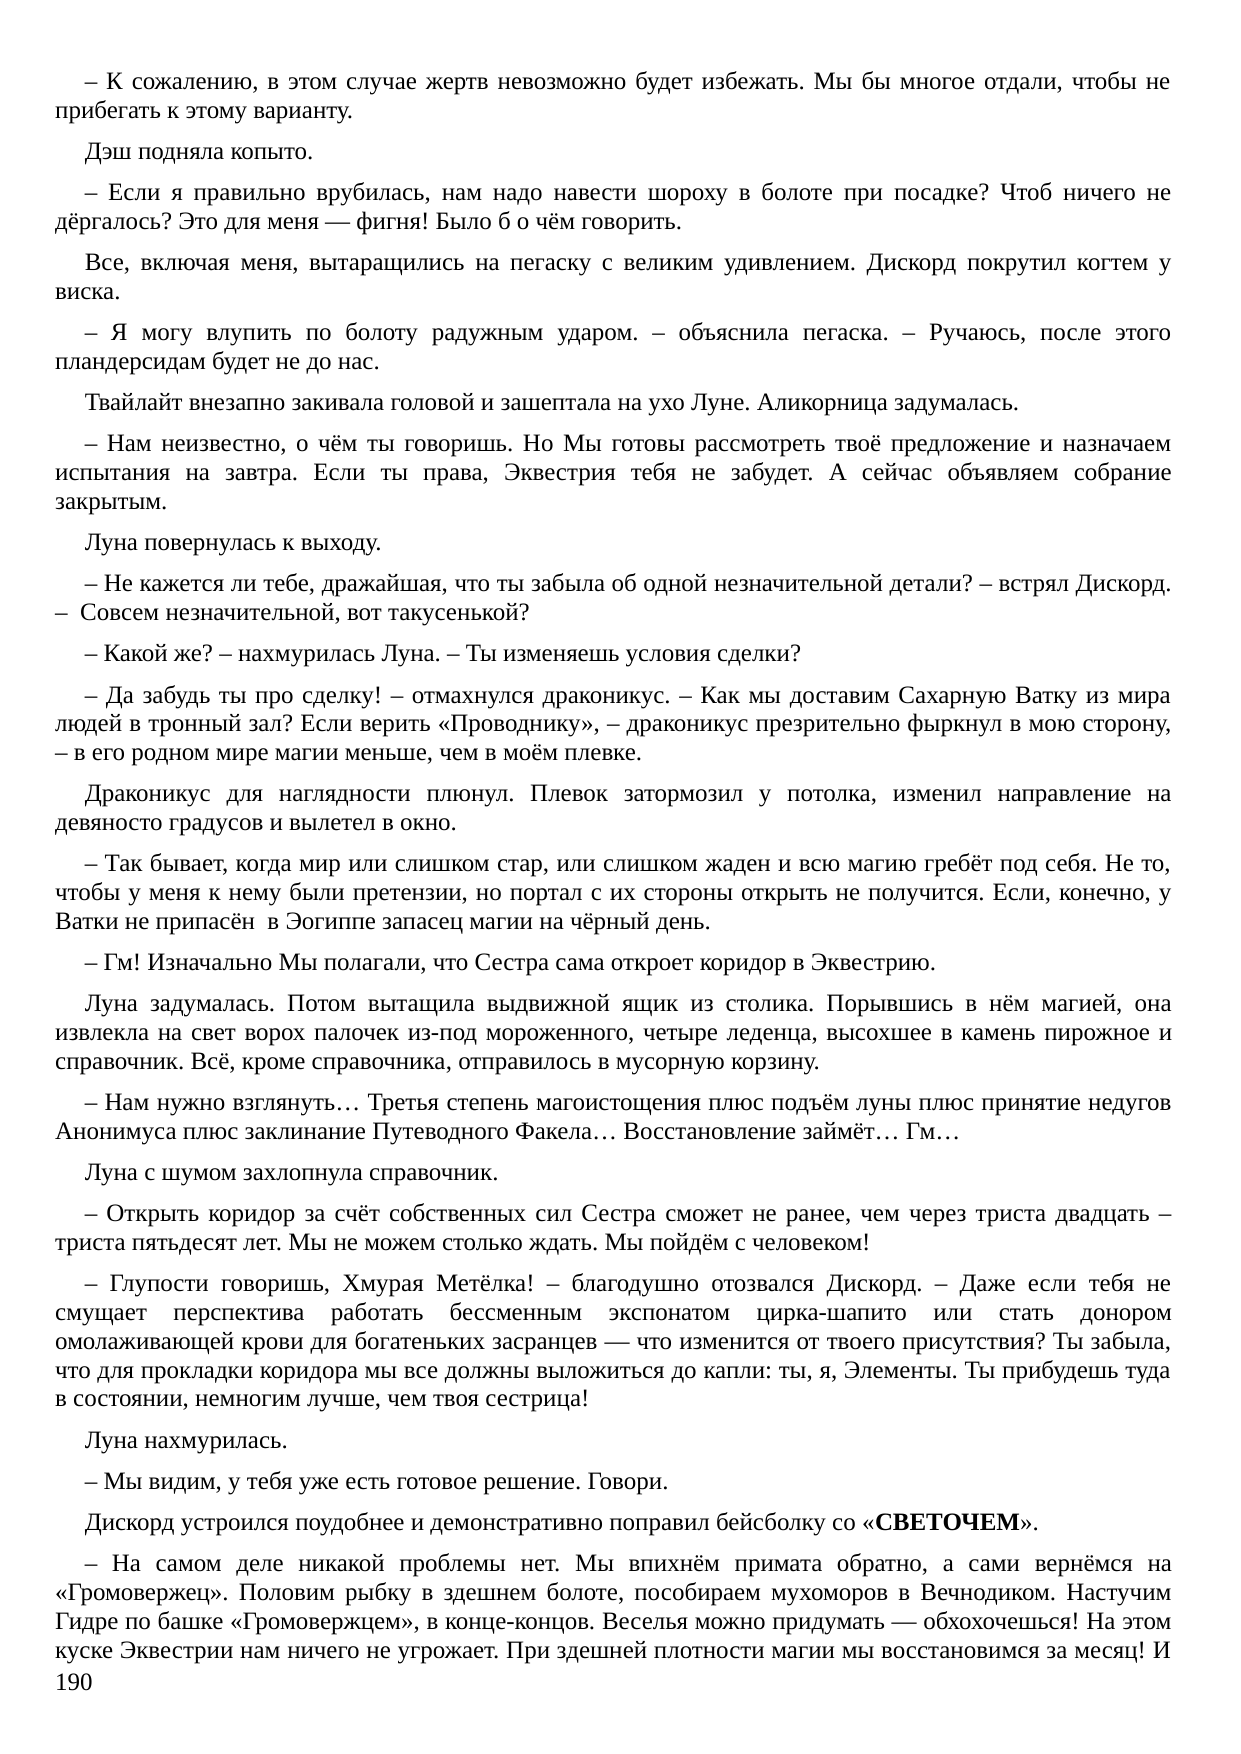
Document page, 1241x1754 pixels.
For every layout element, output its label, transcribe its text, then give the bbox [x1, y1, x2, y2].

text – Да забудь ты про сделку! – отмахнулся драконикус. – Как мы доставим Сахарную Ватку из мира людей в тронный зал? Если верить «Проводнику», – драконикус презрительно фыркнул в мою сторону, – в его родном мире магии меньше, чем в моём плевке. [55, 680, 1173, 766]
text Дэш подняла копыто. [55, 136, 1173, 165]
text Твайлайт внезапно закивала головой и зашептала на ухо Луне. Аликорница задумалась. [55, 387, 1173, 416]
text – Нам нужно взглянуть… Третья степень магоистощения плюс подъём луны плюс принятие недугов Анонимуса плюс заклинание Путеводного Факела… Восстановление займёт… Гм… [55, 1087, 1173, 1145]
text – К сожалению, в этом случае жертв невозможно будет избежать. Мы бы многое отдали, чтобы не прибегать к этому варианту. [55, 66, 1173, 123]
text Луна нахмурилась. [55, 1425, 1173, 1453]
text – Глупости говоришь, Хмурая Метёлка! – благодушно отозвался Дискорд. – Даже если тебя не смущает перспектива работать бессменным экспонатом цирка-шапито или стать донором омолаживающей крови для богатеньких засранцев — что изменится от твоего присутствия? Ты забыла, что для прокладки коридора мы все должны выложиться до капли: ты, я, Элементы. Ты прибудешь туда в состоянии, немногим лучше, чем твоя сестрица! [55, 1268, 1173, 1412]
text Дискорд устроился поудобнее и демонстративно поправил бейсболку со «СВЕТОЧЕМ». [55, 1507, 1173, 1536]
text Драконикус для наглядности плюнул. Плевок затормозил у потолка, изменил направление на девяносто градусов и вылетел в окно. [55, 778, 1173, 836]
text – Нам неизвестно, о чём ты говоришь. Но Мы готовы рассмотреть твоё предложение и назначаем испытания на завтра. Если ты права, Эквестрия тебя не забудет. А сейчас объявляем собрание закрытым. [55, 428, 1173, 515]
text – Мы видим, у тебя уже есть готовое решение. Говори. [55, 1466, 1173, 1495]
text Все, включая меня, вытаращились на пегаску с великим удивлением. Дискорд покрутил когтем у виска. [55, 247, 1173, 305]
text – Так бывает, когда мир или слишком стар, или слишком жаден и всю магию гребёт под себя. Не то, чтобы у меня к нему были претензии, но портал с их стороны открыть не получится. Если, конечно, у Ватки не припасён в Эогиппе запасец магии на чёрный день. [55, 848, 1173, 935]
text – Не кажется ли тебе, дражайшая, что ты забыла об одной незначительной детали? – встрял Дискорд. – Совсем незначительной, вот такусенькой? [55, 568, 1173, 626]
text – Я могу влупить по болоту радужным ударом. – объяснила пегаска. – Ручаюсь, после этого пландерсидам будет не до нас. [55, 317, 1173, 375]
text Луна повернулась к выходу. [55, 527, 1173, 556]
text – Гм! Изначально Мы полагали, что Сестра сама откроет коридор в Эквестрию. [55, 947, 1173, 976]
text – Открыть коридор за счёт собственных сил Сестра сможет не ранее, чем через триста двадцать – триста пятьдесят лет. Мы не можем столько ждать. Мы пойдём с человеком! [55, 1198, 1173, 1256]
text Луна задумалась. Потом вытащила выдвижной ящик из столика. Порывшись в нём магией, она извлекла на свет ворох палочек из-под мороженного, четыре леденца, высохшее в камень пирожное и справочник. Всё, кроме справочника, отправилось в мусорную корзину. [55, 988, 1173, 1075]
text Луна с шумом захлопнула справочник. [55, 1157, 1173, 1186]
text – На самом деле никакой проблемы нет. Мы впихнём примата обратно, а сами вернёмся на «Громовержец». Половим рыбку в здешнем болоте, пособираем мухоморов в Вечнодиком. Настучим Гидре по башке «Громовержцем», в конце-концов. Веселья можно придумать — обхохочешься! На этом куске Эквестрии нам ничего не угрожает. При здешней плотности магии мы восстановимся за месяц! И [55, 1548, 1173, 1663]
text – Какой же? – нахмурилась Луна. – Ты изменяешь условия сделки? [55, 638, 1173, 667]
text – Если я правильно врубилась, нам надо навести шороху в болоте при посадке? Чтоб ничего не дёргалось? Это для меня — фигня! Было б о чём говорить. [55, 177, 1173, 235]
